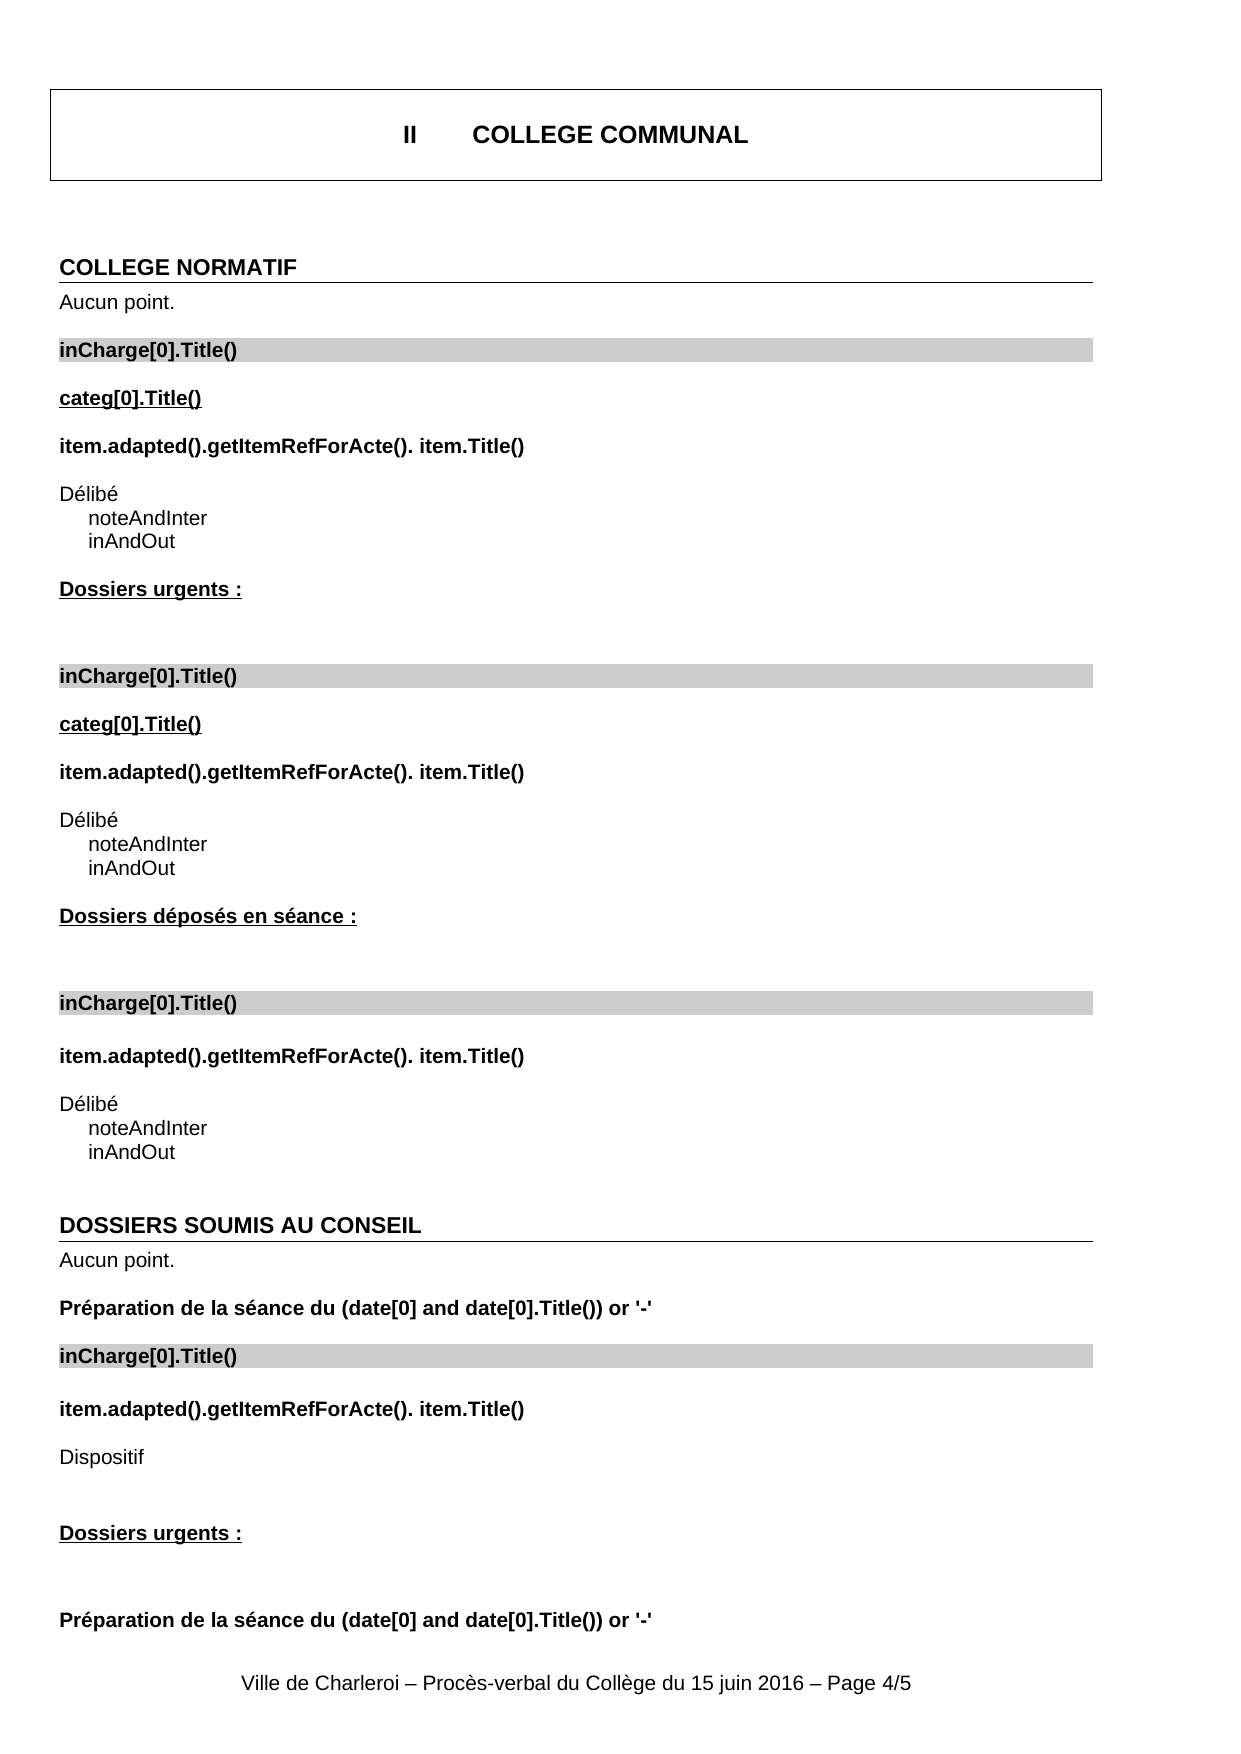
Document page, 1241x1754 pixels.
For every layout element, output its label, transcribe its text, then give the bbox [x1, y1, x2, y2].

text inCharge[0].Title() [59, 664, 1093, 688]
text categ[0].Title() [59, 712, 1093, 736]
subtitle COLLEGE NORMATIF [59, 254, 1093, 282]
text categ[0].Title() [59, 386, 1093, 409]
text Dossiers urgents : [59, 577, 1093, 601]
text Délibé [59, 808, 1093, 832]
text Dossiers urgents : [59, 1492, 1093, 1545]
text inCharge[0].Title() [59, 1344, 1093, 1368]
subtitle DOSSIERS SOUMIS AU CONSEIL [59, 1212, 1093, 1241]
text item.adapted().getItemRefForActe(). item.Title() [59, 1044, 1093, 1068]
text Aucun point. [59, 290, 1093, 314]
text item.adapted().getItemRefForActe(). item.Title() [59, 1397, 1093, 1421]
text item.adapted().getItemRefForActe(). item.Title() [59, 760, 1093, 784]
text inCharge[0].Title() [59, 991, 1093, 1015]
text Préparation de la séance du (date[0] and date[0].Title()) or '-' [59, 1296, 1093, 1320]
text inCharge[0].Title() [59, 338, 1093, 362]
text item.adapted().getItemRefForActe(). item.Title() [59, 433, 1093, 457]
text noteAndInter [59, 1116, 1093, 1139]
text inAndOut [59, 856, 1093, 880]
text Aucun point. [59, 1248, 1093, 1272]
text II COLLEGE COMMUNAL [59, 120, 1093, 149]
text inAndOut [59, 1139, 1093, 1163]
text Dispositif [59, 1444, 1093, 1468]
text noteAndInter [59, 505, 1093, 529]
text noteAndInter [59, 832, 1093, 856]
text inAndOut [59, 529, 1093, 553]
text Délibé [59, 1092, 1093, 1116]
text Dossiers déposés en séance : [59, 904, 1093, 928]
text Préparation de la séance du (date[0] and date[0].Title()) or '-' [59, 1608, 1093, 1632]
text Délibé [59, 481, 1093, 505]
